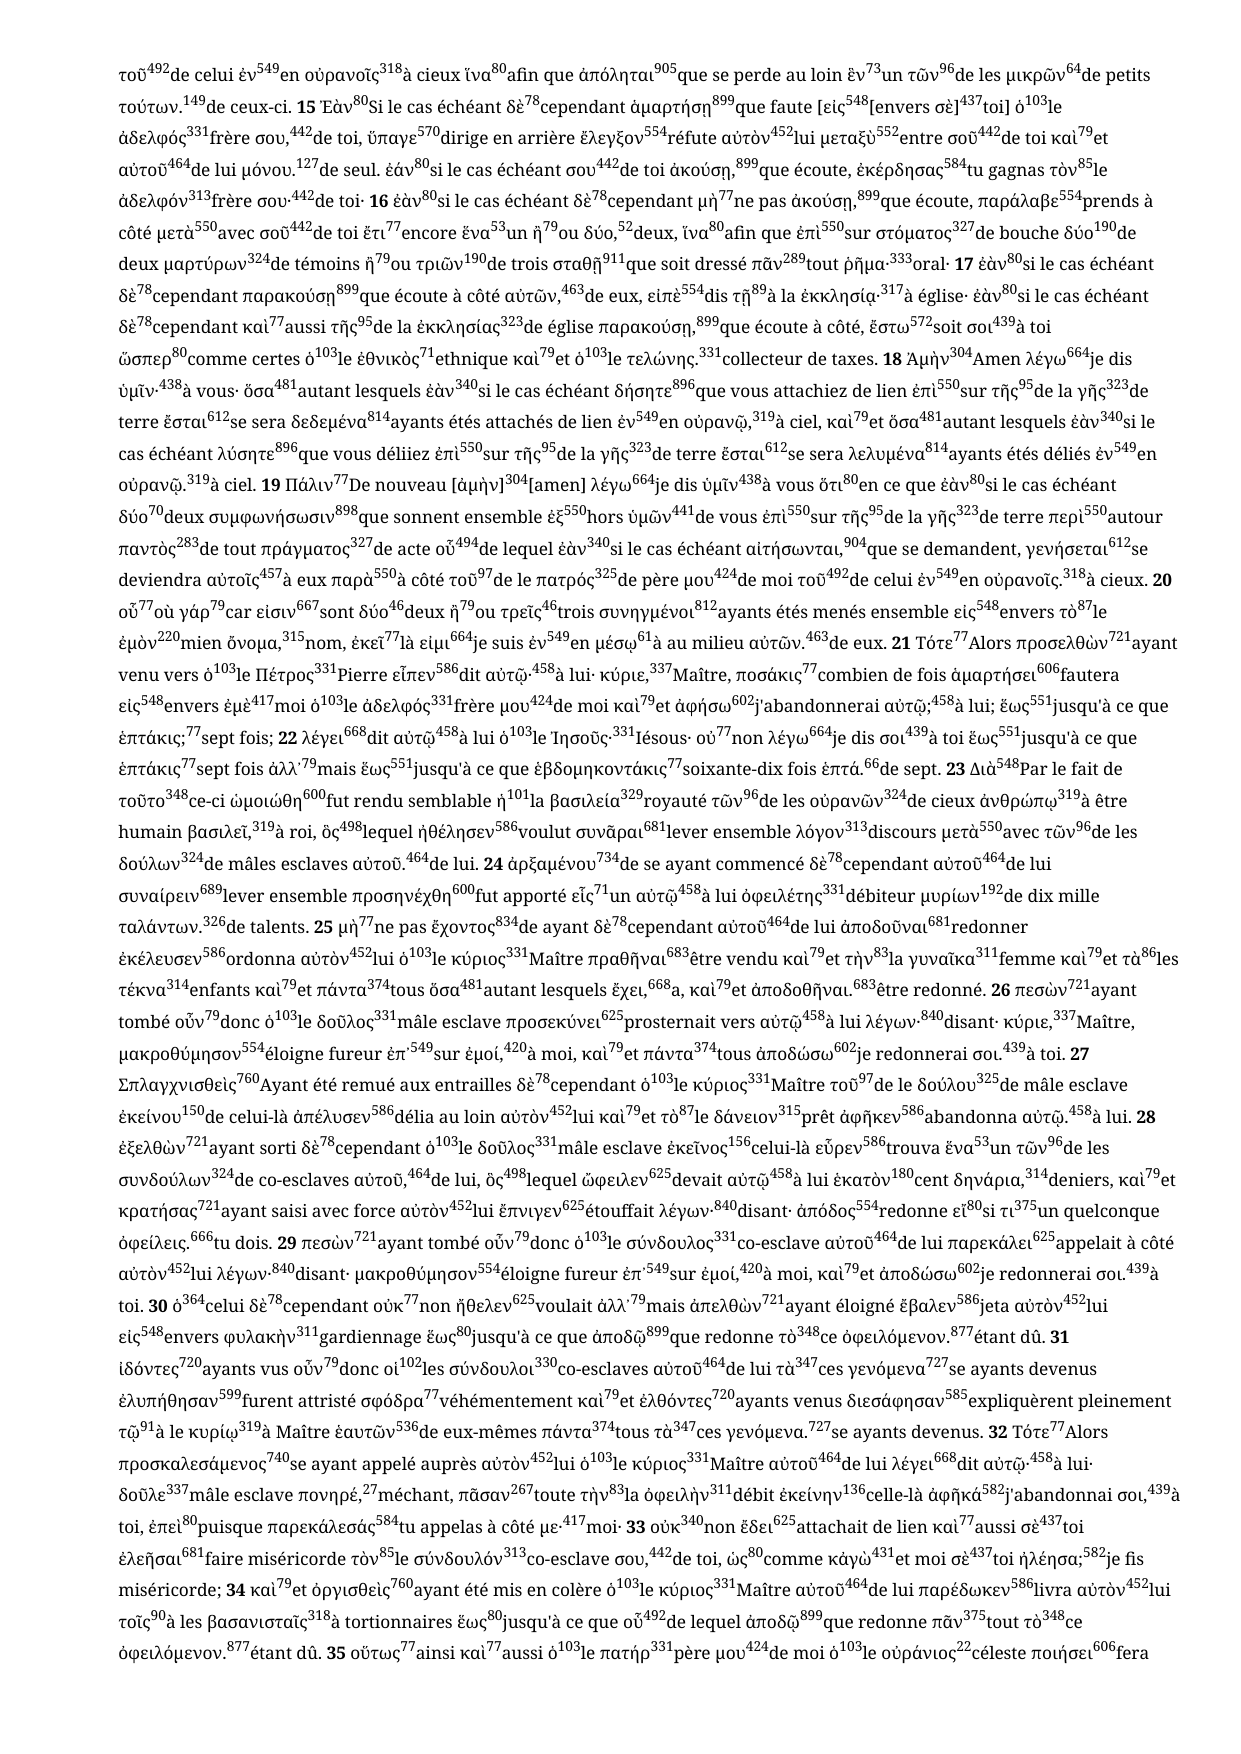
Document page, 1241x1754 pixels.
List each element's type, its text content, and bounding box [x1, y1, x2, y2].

text 1 Ἐν549En ἐκείνῃ142à celle-là τῇ89à la ὥρᾳ317à heure προσῆλθον585vinrent vers οἱ102les μαθηταὶ330disciples τῷ91à le Ἰησοῦ319à Iésous λέγοντες·839disants· τίς410quel ἄρα77par conséquent μείζων47plus grand ἐστὶν668est ἐν549en τῇ89à la βασιλείᾳ317à royauté τῶν96de les οὐρανῶν;324de cieux; 2 καὶ79et προσκαλεσάμενος740se ayant appelé auprès παιδίον315jeune enfant ἔστησεν586dressa αὐτὸ454lui ἐν549en μέσῳ61à au milieu αὐτῶν463de eux 3 καὶ79et εἶπεν·586dit· ἀμὴν304amen λέγω664je dis ὑμῖν,438à vous, ἐὰν80si le cas échéant μὴ77ne pas στραφῆτε908que vous soyez tourné καὶ79et γένησθε902que vous vous deveniez ὡς80comme τὰ104les παιδία,332jeunes enfants, οὐ77non μὴ77ne pas εἰσέλθητε896que vous veniez à l'intérieur εἰς548envers τὴν83la βασιλείαν311royauté τῶν96de les οὐρανῶν.324de cieux. 4 ὅστις498lequel un quelconque οὖν79donc ταπεινώσει606baissera ἑαυτὸν528lui-même ὡς80comme τὸ105le παιδίον333jeune enfant τοῦτο,158ce-ci, οὗτός364celui-ci ἐστιν668est ὁ103le μείζων22plus grand ἐν549en τῇ89à la βασιλείᾳ317à royauté τῶν96de les οὐρανῶν.324de cieux. 5 καὶ79et ὃς498lequel ἐὰν340si le cas échéant δέξηται905que se accepte ἓν181un παιδίον315jeune enfant τοιοῦτο140tel ἐπὶ549sur τῷ93à le ὀνόματί321à nom μου,424de moi, ἐμὲ417moi δέχεται.674se accepte. 6 Ὃς498Lequel δ᾽78cependant ἂν340le cas échéant σκανδαλίσῃ899que scandalise ἕνα53un τῶν96de les μικρῶν64de petits τούτων149de ceux-ci τῶν357de ceux πιστευόντων833de croyants εἰς548envers ἐμέ,417moi, συμφέρει668est opportun αὐτῷ458à lui ἵνα80afin que κρεμασθῇ911que soit suspendu μύλος331meule ὀνικὸς22d'âne περὶ548autour τὸν85le τράχηλον313cou αὐτοῦ464de lui καὶ79et καταποντισθῇ911que soit immergé de haut en bas ἐν549en τῷ93à le πελάγει321à haute mer τῆς95de la θαλάσσης.323de mer. 7 Οὐαὶ304Ouai τῷ91à le κόσμῳ319à monde ἀπὸ550au loin τῶν98de les σκανδάλων·326de scandales· ἀνάγκη329nécessité γὰρ79car ἔστιν668est ἐλθεῖν681venir τὰ86les σκάνδαλα,314scandales, πλὴν79toutefois οὐαὶ304Ouai τῷ91à le ἀνθρώπῳ319à être humain δι᾽550par οὗ492de lequel τὸ105le σκάνδαλον333scandale ἔρχεται.674se vient. 8 Εἰ80Si δὲ78cependant ἡ101la χείρ329main σου442de toi ἢ79ou ὁ103le πούς331pied σου442de toi σκανδαλίζει668scandalise σε,437toi, ἔκκοψον554coupe à l'excès αὐτὸν452lui καὶ79et βάλε554jette ἀπὸ550au loin σοῦ·442de toi· καλόν49beau σοί439à toi ἐστιν668est εἰσελθεῖν681venir à l'intérieur εἰς548envers τὴν83la ζωὴν311vie κυλλὸν53estropié ἢ79ou χωλὸν53boiteux ἢ79ou δύο176deux χεῖρας310mains ἢ79ou δύο178deux πόδας312pieds ἔχοντα822ayant βληθῆναι683être jeté εἰς548envers τὸ87le πῦρ315feu τὸ87le αἰώνιον.6éternel. 9 καὶ79et εἰ80si ὁ103le ὀφθαλμός331oeil σου442de toi σκανδαλίζει668scandalise σε,437toi, ἔξελε554extrais αὐτὸν452lui καὶ79et βάλε554jette ἀπὸ550au loin σοῦ·442de toi· καλόν49beau σοί439à toi ἐστιν668est μονόφθαλμον53d'un oeil εἰς548envers τὴν83la ζωὴν311vie εἰσελθεῖν681venir à l'intérieur ἢ79ou δύο178deux ὀφθαλμοὺς312yeux ἔχοντα822ayant βληθῆναι683être jeté εἰς548envers τὴν83la γέενναν311géhenne τοῦ99de le πυρός.327de feu. 10 Ὁρᾶτε569Voyez μὴ80ne pas καταφρονήσητε896que vous méprisiez ἑνὸς65de un τῶν96de les μικρῶν64de petits τούτων·149de ceux-ci· λέγω664je dis γὰρ79car ὑμῖν438à vous ὅτι80en ce que οἱ102les ἄγγελοι330messagers αὐτῶν463de eux ἐν549en οὐρανοῖς318à cieux διὰ550par παντὸς386de tout βλέπουσιν667regardent τὸ87le πρόσωπον315face τοῦ97de le πατρός325de père μου424de moi τοῦ492de celui ἐν549en οὐρανοῖς.318à cieux. 11 12 Τί399Quel ὑμῖν438à vous δοκεῖ;668estime; ἐὰν80si le cas échéant γένηταί905que se devienne τινι275à un quelconque ἀνθρώπῳ319à être humain ἑκατὸν198cent πρόβατα332brebis καὶ79et πλανηθῇ911que soit égaré ἓν73un ἐξ550hors αὐτῶν,465de eux, οὐχὶ340non pas ἀφήσει606abandonnera τὰ86les ἐνενήκοντα54quatre-vingt-dix ἐννέα54neuf ἐπὶ548sur τὰ86les ὄρη314montagnes καὶ79et πορευθεὶς760ayant été allé ζητεῖ668cherche τὸ348ce πλανώμενον;877étant égaré; 13 καὶ79et ἐὰν80si le cas échéant γένηται905que se devienne εὑρεῖν681trouver αὐτό,454lui, ἀμὴν304amen λέγω664je dis ὑμῖν438à vous ὅτι80en ce que χαίρει668est de joie ἐπ᾽549sur αὐτῷ460à lui μᾶλλον77davantage ἢ79ou ἐπὶ549sur τοῖς92à les ἐνενήκοντα60à quatre-vingt-dix ἐννέα60à neuf τοῖς353à ces μὴ77ne pas πεπλανημένοις.802à ayants étés égarés. 14 οὕτως77ainsi οὐκ77non ἔστιν668est θέλημα333volonté ἔμπροσθεν552en devers τοῦ97de le πατρὸς325de père ὑμῶν441de vous τοῦ492de celui ἐν549en οὐρανοῖς318à cieux ἵνα80afin que ἀπόληται905que se perde au loin ἓν73un τῶν96de les μικρῶν64de petits τούτων.149de ceux-ci. 15 Ἐὰν80Si le cas échéant δὲ78cependant ἁμαρτήσῃ899que faute [εἰς548[envers σὲ]437toi] ὁ103le ἀδελφός331frère σου,442de toi, ὕπαγε570dirige en arrière ἔλεγξον554réfute αὐτὸν452lui μεταξὺ552entre σοῦ442de toi καὶ79et αὐτοῦ464de lui μόνου.127de seul. ἐάν80si le cas échéant σου442de toi ἀκούσῃ,899que écoute, ἐκέρδησας584tu gagnas τὸν85le ἀδελφόν313frère σου·442de toi· 16 ἐὰν80si le cas échéant δὲ78cependant μὴ77ne pas ἀκούσῃ,899que écoute, παράλαβε554prends à côté μετὰ550avec σοῦ442de toi ἔτι77encore ἕνα53un ἢ79ou δύο,52deux, ἵνα80afin que ἐπὶ550sur στόματος327de bouche δύο190de deux μαρτύρων324de témoins ἢ79ou τριῶν190de trois σταθῇ911que soit dressé πᾶν289tout ῥῆμα·333oral· 17 ἐὰν80si le cas échéant δὲ78cependant παρακούσῃ899que écoute à côté αὐτῶν,463de eux, εἰπὲ554dis τῇ89à la ἐκκλησίᾳ·317à église· ἐὰν80si le cas échéant δὲ78cependant καὶ77aussi τῆς95de la ἐκκλησίας323de église παρακούσῃ,899que écoute à côté, ἔστω572soit σοι439à toi ὥσπερ80comme certes ὁ103le ἐθνικὸς71ethnique καὶ79et ὁ103le τελώνης.331collecteur de taxes. 18 Ἀμὴν304Amen λέγω664je dis ὑμῖν·438à vous· ὅσα481autant lesquels ἐὰν340si le cas échéant δήσητε896que vous attachiez de lien ἐπὶ550sur τῆς95de la γῆς323de terre ἔσται612se sera δεδεμένα814ayants étés attachés de lien ἐν549en οὐρανῷ,319à ciel, καὶ79et ὅσα481autant lesquels ἐὰν340si le cas échéant λύσητε896que vous déliiez ἐπὶ550sur τῆς95de la γῆς323de terre ἔσται612se sera λελυμένα814ayants étés déliés ἐν549en οὐρανῷ.319à ciel. 19 Πάλιν77De nouveau [ἀμὴν]304[amen] λέγω664je dis ὑμῖν438à vous ὅτι80en ce que ἐὰν80si le cas échéant δύο70deux συμφωνήσωσιν898que sonnent ensemble ἐξ550hors ὑμῶν441de vous ἐπὶ550sur τῆς95de la γῆς323de terre περὶ550autour παντὸς283de tout πράγματος327de acte οὗ494de lequel ἐὰν340si le cas échéant αἰτήσωνται,904que se demandent, γενήσεται612se deviendra αὐτοῖς457à eux παρὰ550à côté τοῦ97de le πατρός325de père μου424de moi τοῦ492de celui ἐν549en οὐρανοῖς.318à cieux. 20 οὗ77où γάρ79car εἰσιν667sont δύο46deux ἢ79ou τρεῖς46trois συνηγμένοι812ayants étés menés ensemble εἰς548envers τὸ87le ἐμὸν220mien ὄνομα,315nom, ἐκεῖ77là εἰμι664je suis ἐν549en μέσῳ61à au milieu αὐτῶν.463de eux. 21 Τότε77Alors προσελθὼν721ayant venu vers ὁ103le Πέτρος331Pierre εἶπεν586dit αὐτῷ·458à lui· κύριε,337Maître, ποσάκις77combien de fois ἁμαρτήσει606fautera εἰς548envers ἐμὲ417moi ὁ103le ἀδελφός331frère μου424de moi καὶ79et ἀφήσω602j'abandonnerai αὐτῷ;458à lui; ἕως551jusqu'à ce que ἑπτάκις;77sept fois; 22 λέγει668dit αὐτῷ458à lui ὁ103le Ἰησοῦς·331Iésous· οὐ77non λέγω664je dis σοι439à toi ἕως551jusqu'à ce que ἑπτάκις77sept fois ἀλλ᾽79mais ἕως551jusqu'à ce que ἑβδομηκοντάκις77soixante-dix fois ἑπτά.66de sept. 23 Διὰ548Par le fait de τοῦτο348ce-ci ὡμοιώθη600fut rendu semblable ἡ101la βασιλεία329royauté τῶν96de les οὐρανῶν324de cieux ἀνθρώπῳ319à être humain βασιλεῖ,319à roi, ὃς498lequel ἠθέλησεν586voulut συνᾶραι681lever ensemble λόγον313discours μετὰ550avec τῶν96de les δούλων324de mâles esclaves αὐτοῦ.464de lui. 24 ἀρξαμένου734de se ayant commencé δὲ78cependant αὐτοῦ464de lui συναίρειν689lever ensemble προσηνέχθη600fut apporté εἷς71un αὐτῷ458à lui ὀφειλέτης331débiteur μυρίων192de dix mille ταλάντων.326de talents. 25 μὴ77ne pas ἔχοντος834de ayant δὲ78cependant αὐτοῦ464de lui ἀποδοῦναι681redonner ἐκέλευσεν586ordonna αὐτὸν452lui ὁ103le κύριος331Maître πραθῆναι683être vendu καὶ79et τὴν83la γυναῖκα311femme καὶ79et τὰ86les τέκνα314enfants καὶ79et πάντα374tous ὅσα481autant lesquels ἔχει,668a, καὶ79et ἀποδοθῆναι.683être redonné. 26 πεσὼν721ayant tombé οὖν79donc ὁ103le δοῦλος331mâle esclave προσεκύνει625prosternait vers αὐτῷ458à lui λέγων·840disant· κύριε,337Maître, μακροθύμησον554éloigne fureur ἐπ᾽549sur ἐμοί,420à moi, καὶ79et πάντα374tous ἀποδώσω602je redonnerai σοι.439à toi. 27 Σπλαγχνισθεὶς760Ayant été remué aux entrailles δὲ78cependant ὁ103le κύριος331Maître τοῦ97de le δούλου325de mâle esclave ἐκείνου150de celui-là ἀπέλυσεν586délia au loin αὐτὸν452lui καὶ79et τὸ87le δάνειον315prêt ἀφῆκεν586abandonna αὐτῷ.458à lui. 28 ἐξελθὼν721ayant sorti δὲ78cependant ὁ103le δοῦλος331mâle esclave ἐκεῖνος156celui-là εὗρεν586trouva ἕνα53un τῶν96de les συνδούλων324de co-esclaves αὐτοῦ,464de lui, ὃς498lequel ὤφειλεν625devait αὐτῷ458à lui ἑκατὸν180cent δηνάρια,314deniers, καὶ79et κρατήσας721ayant saisi avec force αὐτὸν452lui ἔπνιγεν625étouffait λέγων·840disant· ἀπόδος554redonne εἴ80si τι375un quelconque ὀφείλεις.666tu dois. 29 πεσὼν721ayant tombé οὖν79donc ὁ103le σύνδουλος331co-esclave αὐτοῦ464de lui παρεκάλει625appelait à côté αὐτὸν452lui λέγων·840disant· μακροθύμησον554éloigne fureur ἐπ᾽549sur ἐμοί,420à moi, καὶ79et ἀποδώσω602je redonnerai σοι.439à toi. 30 ὁ364celui δὲ78cependant οὐκ77non ἤθελεν625voulait ἀλλ᾽79mais ἀπελθὼν721ayant éloigné ἔβαλεν586jeta αὐτὸν452lui εἰς548envers φυλακὴν311gardiennage ἕως80jusqu'à ce que ἀποδῷ899que redonne τὸ348ce ὀφειλόμενον.877étant dû. 31 ἰδόντες720ayants vus οὖν79donc οἱ102les σύνδουλοι330co-esclaves αὐτοῦ464de lui τὰ347ces γενόμενα727se ayants devenus ἐλυπήθησαν599furent attristé σφόδρα77véhémentement καὶ79et ἐλθόντες720ayants venus διεσάφησαν585expliquèrent pleinement τῷ91à le κυρίῳ319à Maître ἑαυτῶν536de eux-mêmes πάντα374tous τὰ347ces γενόμενα.727se ayants devenus. 32 Τότε77Alors προσκαλεσάμενος740se ayant appelé auprès αὐτὸν452lui ὁ103le κύριος331Maître αὐτοῦ464de lui λέγει668dit αὐτῷ·458à lui· δοῦλε337mâle esclave πονηρέ,27méchant, πᾶσαν267toute τὴν83la ὀφειλὴν311débit ἐκείνην136celle-là ἀφῆκά582j'abandonnai σοι,439à toi, ἐπεὶ80puisque παρεκάλεσάς584tu appelas à côté με·417moi· 33 οὐκ340non ἔδει625attachait de lien καὶ77aussi σὲ437toi ἐλεῆσαι681faire miséricorde τὸν85le σύνδουλόν313co-esclave σου,442de toi, ὡς80comme κἀγὼ431et moi σὲ437toi ἠλέησα;582je fis miséricorde; 34 καὶ79et ὀργισθεὶς760ayant été mis en colère ὁ103le κύριος331Maître αὐτοῦ464de lui παρέδωκεν586livra αὐτὸν452lui τοῖς90à les βασανισταῖς318à tortionnaires ἕως80jusqu'à ce que οὗ492de lequel ἀποδῷ899que redonne πᾶν375tout τὸ348ce ὀφειλόμενον.877étant dû. 35 οὕτως77ainsi καὶ77aussi ὁ103le πατήρ331père μου424de moi ὁ103le οὐράνιος22céleste ποιήσει606fera ὑμῖν,438à vous, ἐὰν80si le cas échéant μὴ77ne pas ἀφῆτε896que vous abandonniez ἕκαστος390chacun τῷ91à le ἀδελφῷ319à frère αὐτοῦ464de lui ἀπὸ550au loin τῶν94de les καρδιῶν322de coeurs ὑμῶν.441de vous. [118, 59, 1181, 1665]
